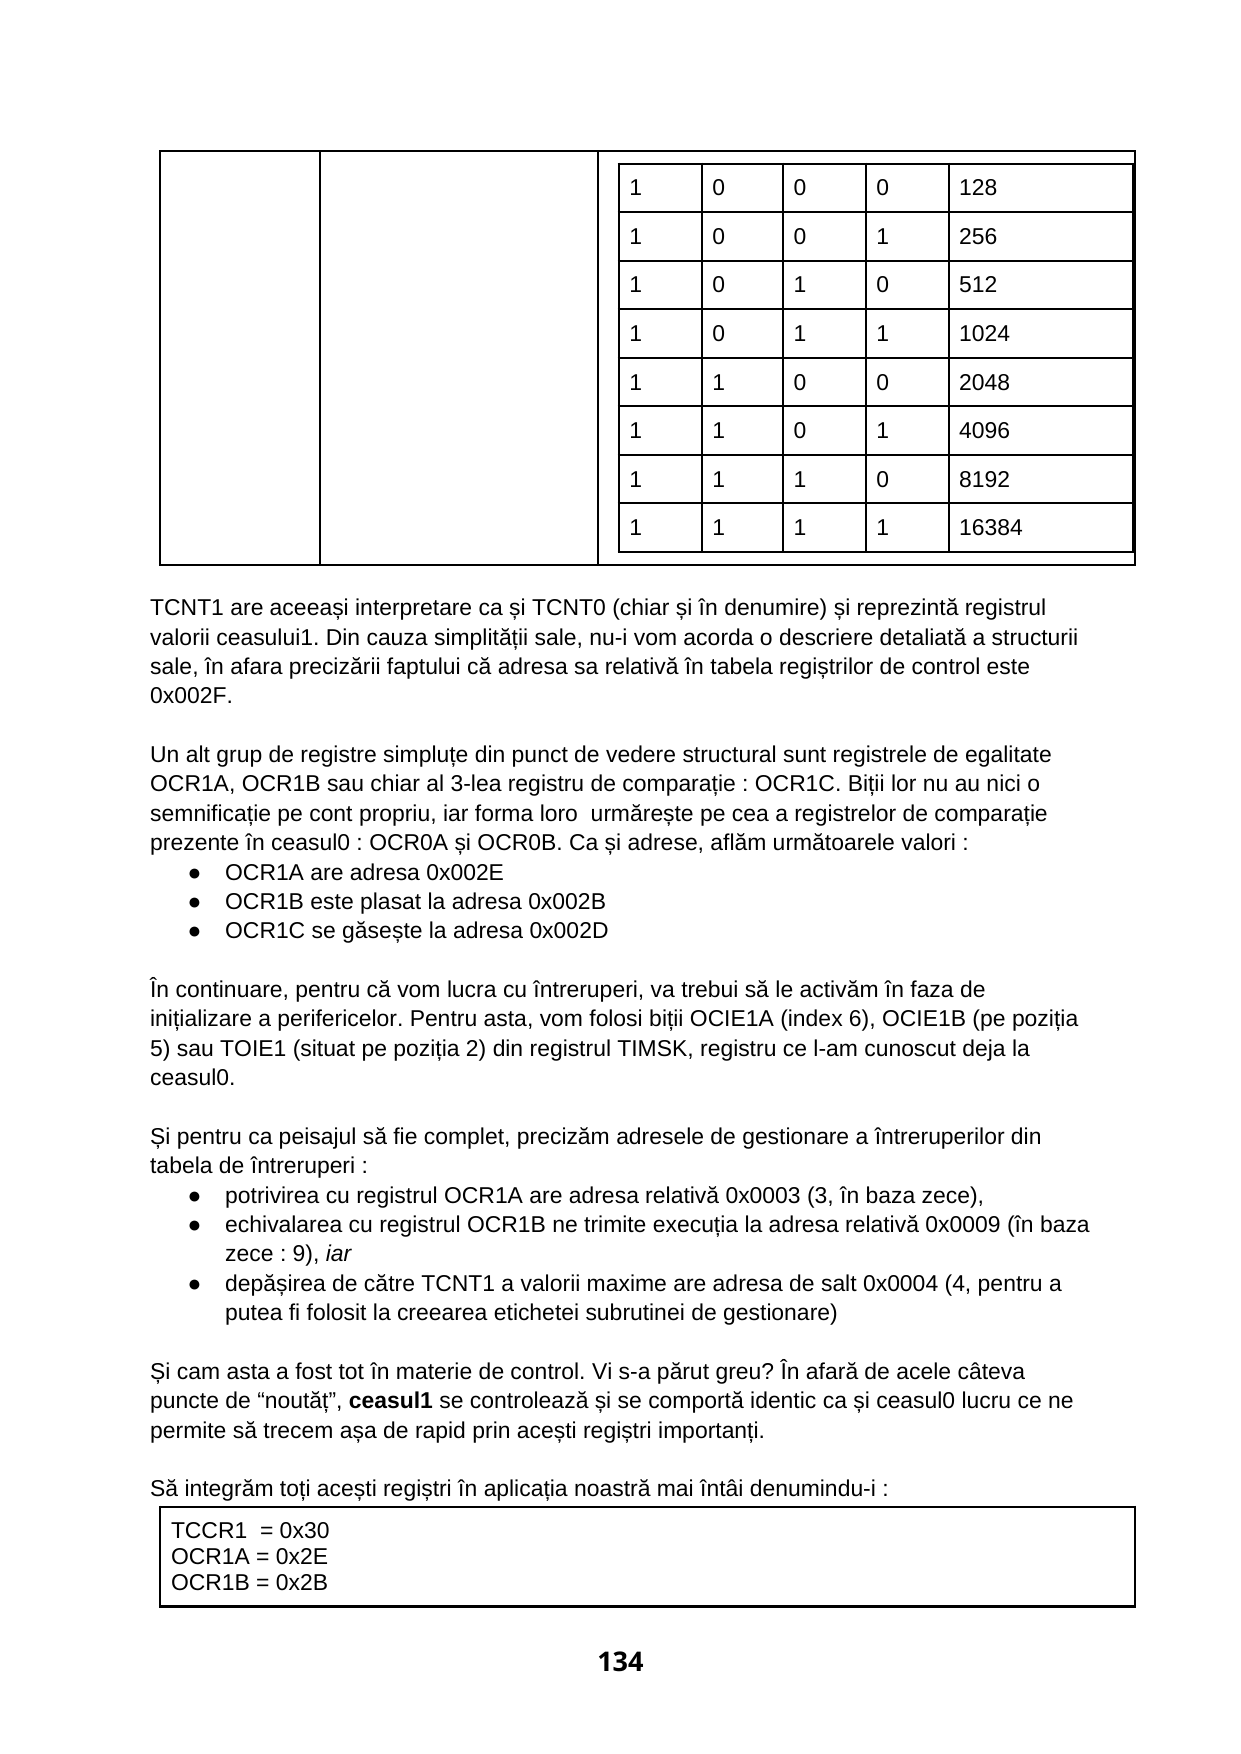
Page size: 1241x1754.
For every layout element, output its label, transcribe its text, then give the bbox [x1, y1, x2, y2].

table_cell [161, 152, 319, 563]
table_cell 0 [784, 213, 865, 259]
list depășirea de către TCNT1 a valorii maxime are adresa de salt 0x0004 (4, pentru a putea fi folosit la creearea etichetei subrutinei de gestionare) [187, 1271, 1091, 1326]
table_cell 0 [867, 359, 948, 405]
table_cell 0 [867, 262, 948, 308]
table_cell 1 [784, 262, 865, 308]
list OCR1A are adresa 0x002E [187, 859, 1091, 885]
table_cell 1 [620, 359, 701, 405]
table_cell 1 [620, 165, 701, 211]
list OCR1B este plasat la adresa 0x002B [187, 889, 1091, 914]
table_cell 1 [703, 359, 782, 405]
table_cell 1 [703, 504, 782, 551]
table_cell 1024 [950, 310, 1132, 357]
list echivalarea cu registrul OCR1B ne trimite execuția la adresa relativă 0x0009 (în baza zece : 9), iar [187, 1212, 1091, 1267]
table_cell 1 [620, 213, 701, 259]
table_cell 0 [784, 407, 865, 454]
table_cell 2048 [950, 359, 1132, 405]
table_cell [321, 152, 597, 563]
table_cell 16384 [950, 504, 1132, 551]
table_cell 0 [867, 456, 948, 502]
table_cell 8192 [950, 456, 1132, 502]
table_cell 1 [620, 504, 701, 551]
table_cell [599, 152, 1134, 563]
text Și pentru ca peisajul să fie complet, precizăm adresele de gestionare a întreruperilor din tabela de întreruperi : [150, 1124, 1091, 1179]
text Să integrăm toți acești regiștri în aplicația noastră mai întâi denumindu-i : [150, 1476, 1091, 1502]
table_cell 256 [950, 213, 1132, 259]
table_cell 4096 [950, 407, 1132, 454]
list OCR1C se găsește la adresa 0x002D [187, 918, 1091, 944]
table_cell 1 [703, 456, 782, 502]
table_cell 1 [867, 504, 948, 551]
table_cell 0 [784, 359, 865, 405]
table_cell 1 [703, 407, 782, 454]
table_cell 1 [784, 456, 865, 502]
table_cell 1 [620, 407, 701, 454]
table_cell 0 [784, 165, 865, 211]
table_cell 1 [784, 310, 865, 357]
table_cell 0 [703, 262, 782, 308]
table_cell 1 [867, 213, 948, 259]
table_cell 1 [620, 310, 701, 357]
table_cell 1 [784, 504, 865, 551]
table_cell 1 [620, 456, 701, 502]
table_cell 1 [867, 407, 948, 454]
list potrivirea cu registrul OCR1A are adresa relativă 0x0003 (3, în baza zece), [187, 1182, 1091, 1208]
table_cell 1 [867, 310, 948, 357]
table_cell 128 [950, 165, 1132, 211]
table_cell 0 [703, 213, 782, 259]
table_cell 1 [620, 262, 701, 308]
table_cell 0 [703, 310, 782, 357]
table_cell 0 [703, 165, 782, 211]
table_header TCCR1 = 0x30 OCR1A = 0x2E OCR1B = 0x2B [161, 1508, 1134, 1605]
text TCNT1 are aceeași interpretare ca și TCNT0 (chiar și în denumire) și reprezintă registrul valorii ceasului1. Din cauza simplității sale, nu-i vom acorda o descriere detaliată a structurii sale, în afara precizării faptului că adresa sa relativă în tabela regiștrilor de control este 0x002F. [150, 595, 1091, 709]
text Un alt grup de registre simpluțe din punct de vedere structural sunt registrele de egalitate OCR1A, OCR1B sau chiar al 3-lea registru de comparație : OCR1C. Biții lor nu au nici o semnificație pe cont propriu, iar forma loro urmărește pe cea a registrelor de comparație prezente în ceasul0 : OCR0A și OCR0B. Ca și adrese, aflăm următoarele valori : [150, 742, 1091, 856]
text Și cam asta a fost tot în materie de control. Vi s-a părut greu? În afară de acele câteva puncte de “noutăț”, ceasul1 se controlează și se comportă identic ca și ceasul0 lucru ce ne permite să trecem așa de rapid prin acești regiștri importanți. [150, 1359, 1091, 1443]
table_cell 0 [867, 165, 948, 211]
table_cell 512 [950, 262, 1132, 308]
text În continuare, pentru că vom lucra cu întreruperi, va trebui să le activăm în faza de inițializare a perifericelor. Pentru asta, vom folosi biții OCIE1A (index 6), OCIE1B (pe poziția 5) sau TOIE1 (situat pe poziția 2) din registrul TIMSK, registru ce l-am cunoscut deja la ceasul0. [150, 977, 1091, 1091]
